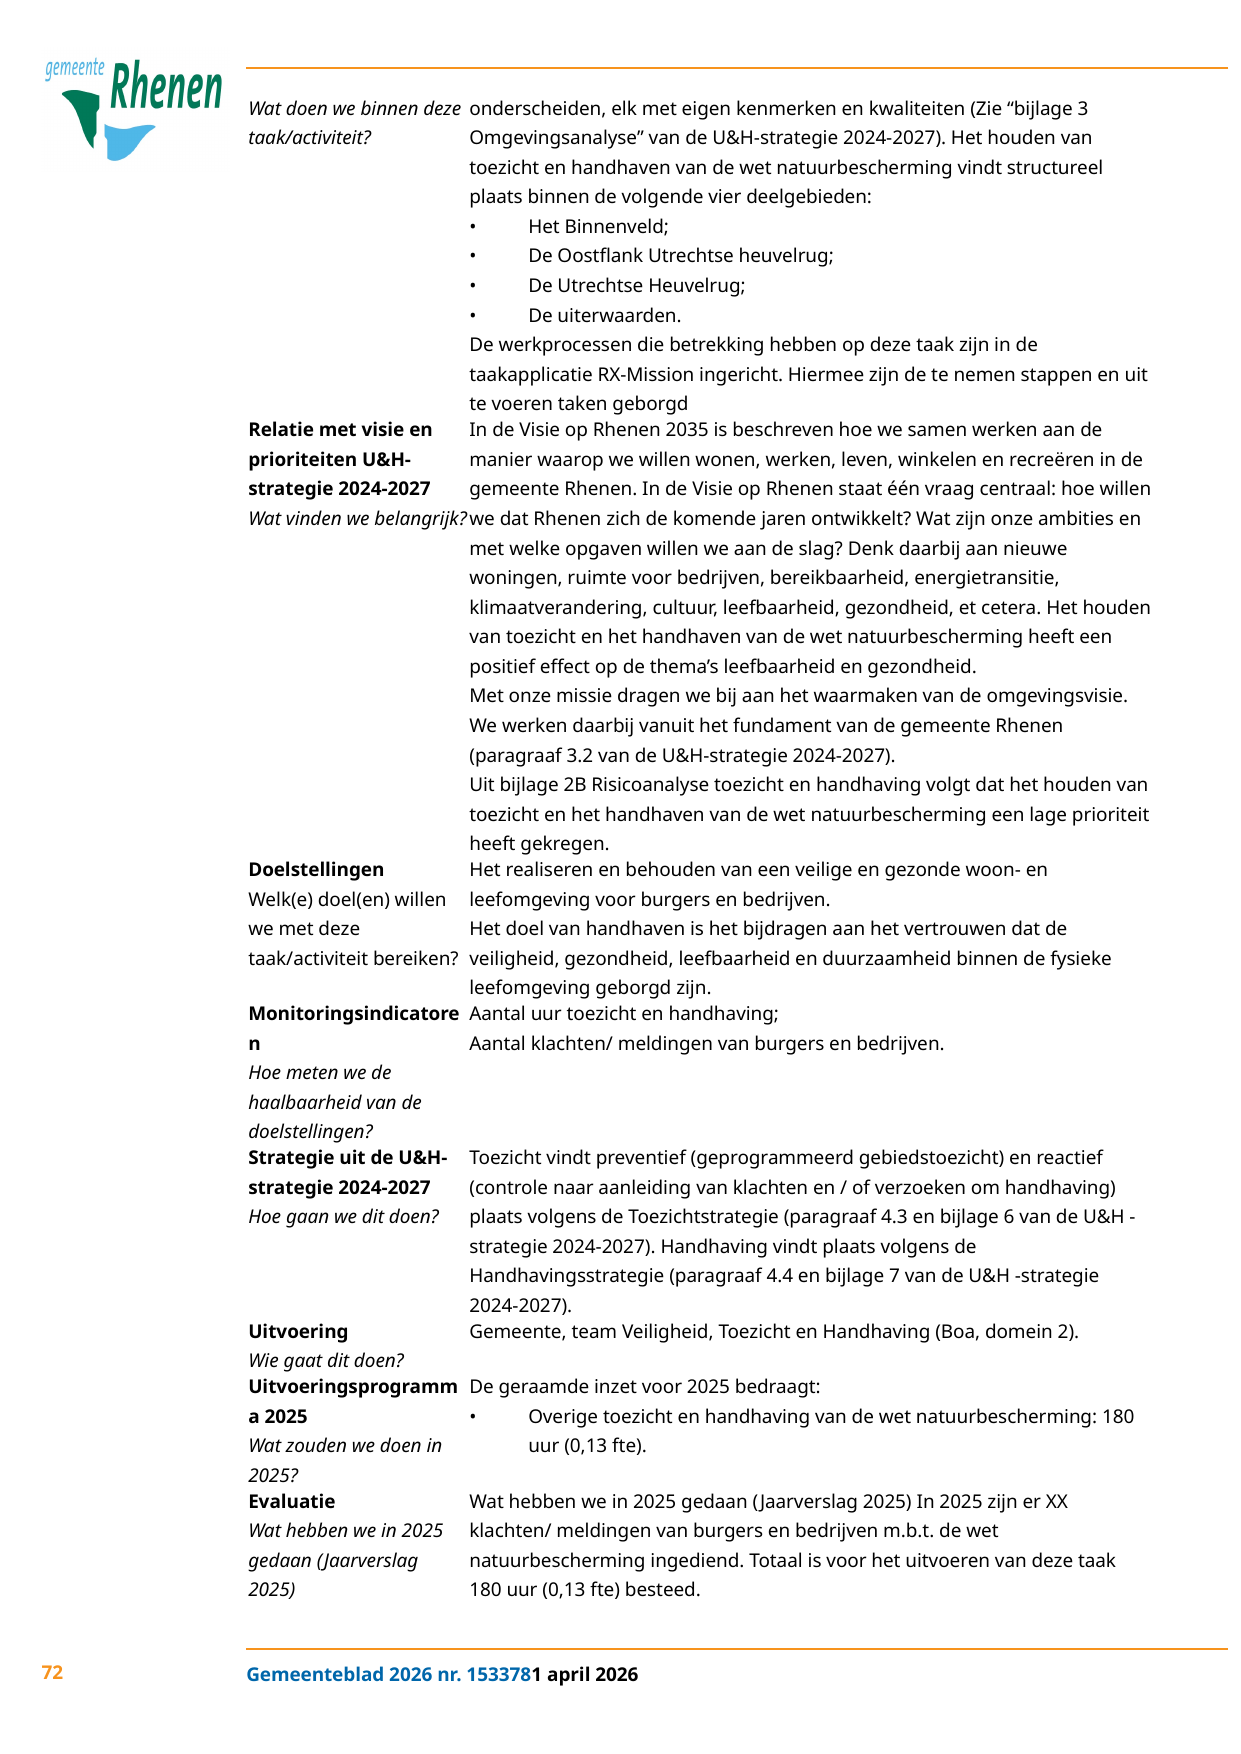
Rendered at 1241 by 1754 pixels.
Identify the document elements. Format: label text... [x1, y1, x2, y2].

table_cell Wat doen we binnen deze taak/activiteit? [248, 95, 469, 416]
table_cell Toezicht vindt preventief (geprogrammeerd gebiedstoezicht) en reactief (controle naar aanleiding van klachten en / of verzoeken om handhaving) plaats volgens de Toezichtstrategie (paragraaf 4.3 en bijlage 6 van de U&H -strategie 2024-2027). Handhaving vindt plaats volgens de Handhavingsstrategie (paragraaf 4.4 en bijlage 7 van de U&H -strategie 2024-2027). [469, 1144, 1152, 1318]
table_cell Wat hebben we in 2025 gedaan (Jaarverslag 2025) In 2025 zijn er XX klachten/ meldingen van burgers en bedrijven m.b.t. de wet natuurbescherming ingediend. Totaal is voor het uitvoeren van deze taak 180 uur (0,13 fte) besteed. [469, 1488, 1152, 1602]
table_cell Uitvoering Wie gaat dit doen? [248, 1318, 469, 1373]
table_cell Strategie uit de U&H-strategie 2024-2027 Hoe gaan we dit doen? [248, 1144, 469, 1318]
table_cell Het realiseren en behouden van een veilige en gezonde woon- en leefomgeving voor burgers en bedrijven. Het doel van handhaven is het bijdragen aan het vertrouwen dat de veiligheid, gezondheid, leefbaarheid en duurzaamheid binnen de fysieke leefomgeving geborgd zijn. [469, 856, 1152, 1000]
picture [41, 47, 231, 172]
table_cell onderscheiden, elk met eigen kenmerken en kwaliteiten (Zie “bijlage 3 Omgevingsanalyse” van de U&H-strategie 2024-2027). Het houden van toezicht en handhaven van de wet natuurbescherming vindt structureel plaats binnen de volgende vier deelgebieden: Het Binnenveld; De Oostflank Utrechtse heuvelrug; De Utrechtse Heuvelrug; De uiterwaarden. De werkprocessen die betrekking hebben op deze taak zijn in de taakapplicatie RX-Mission ingericht. Hiermee zijn de te nemen stappen en uit te voeren taken geborgd [469, 95, 1152, 416]
table_cell Gemeente, team Veiligheid, Toezicht en Handhaving (Boa, domein 2). [469, 1318, 1152, 1373]
table_cell De geraamde inzet voor 2025 bedraagt: Overige toezicht en handhaving van de wet natuurbescherming: 180 uur (0,13 fte). [469, 1373, 1152, 1488]
table_cell Evaluatie Wat hebben we in 2025 gedaan (Jaarverslag 2025) [248, 1488, 469, 1602]
table_cell Monitoringsindicatoren Hoe meten we de haalbaarheid van de doelstellingen? [248, 1000, 469, 1144]
table_cell Aantal uur toezicht en handhaving; Aantal klachten/ meldingen van burgers en bedrijven. [469, 1000, 1152, 1144]
table_cell In de Visie op Rhenen 2035 is beschreven hoe we samen werken aan de manier waarop we willen wonen, werken, leven, winkelen en recreëren in de gemeente Rhenen. In de Visie op Rhenen staat één vraag centraal: hoe willen we dat Rhenen zich de komende jaren ontwikkelt? Wat zijn onze ambities en met welke opgaven willen we aan de slag? Denk daarbij aan nieuwe woningen, ruimte voor bedrijven, bereikbaarheid, energietransitie, klimaatverandering, cultuur, leefbaarheid, gezondheid, et cetera. Het houden van toezicht en het handhaven van de wet natuurbescherming heeft een positief effect op de thema’s leefbaarheid en gezondheid. Met onze missie dragen we bij aan het waarmaken van de omgevingsvisie. We werken daarbij vanuit het fundament van de gemeente Rhenen (paragraaf 3.2 van de U&H-strategie 2024-2027). Uit bijlage 2B Risicoanalyse toezicht en handhaving volgt dat het houden van toezicht en het handhaven van de wet natuurbescherming een lage prioriteit heeft gekregen. [469, 416, 1152, 856]
table_cell Uitvoeringsprogramma 2025 Wat zouden we doen in 2025? [248, 1373, 469, 1488]
table_cell Relatie met visie en prioriteiten U&H-strategie 2024-2027 Wat vinden we belangrijk? [248, 416, 469, 856]
table_cell Doelstellingen Welk(e) doel(en) willen we met deze taak/activiteit bereiken? [248, 856, 469, 1000]
